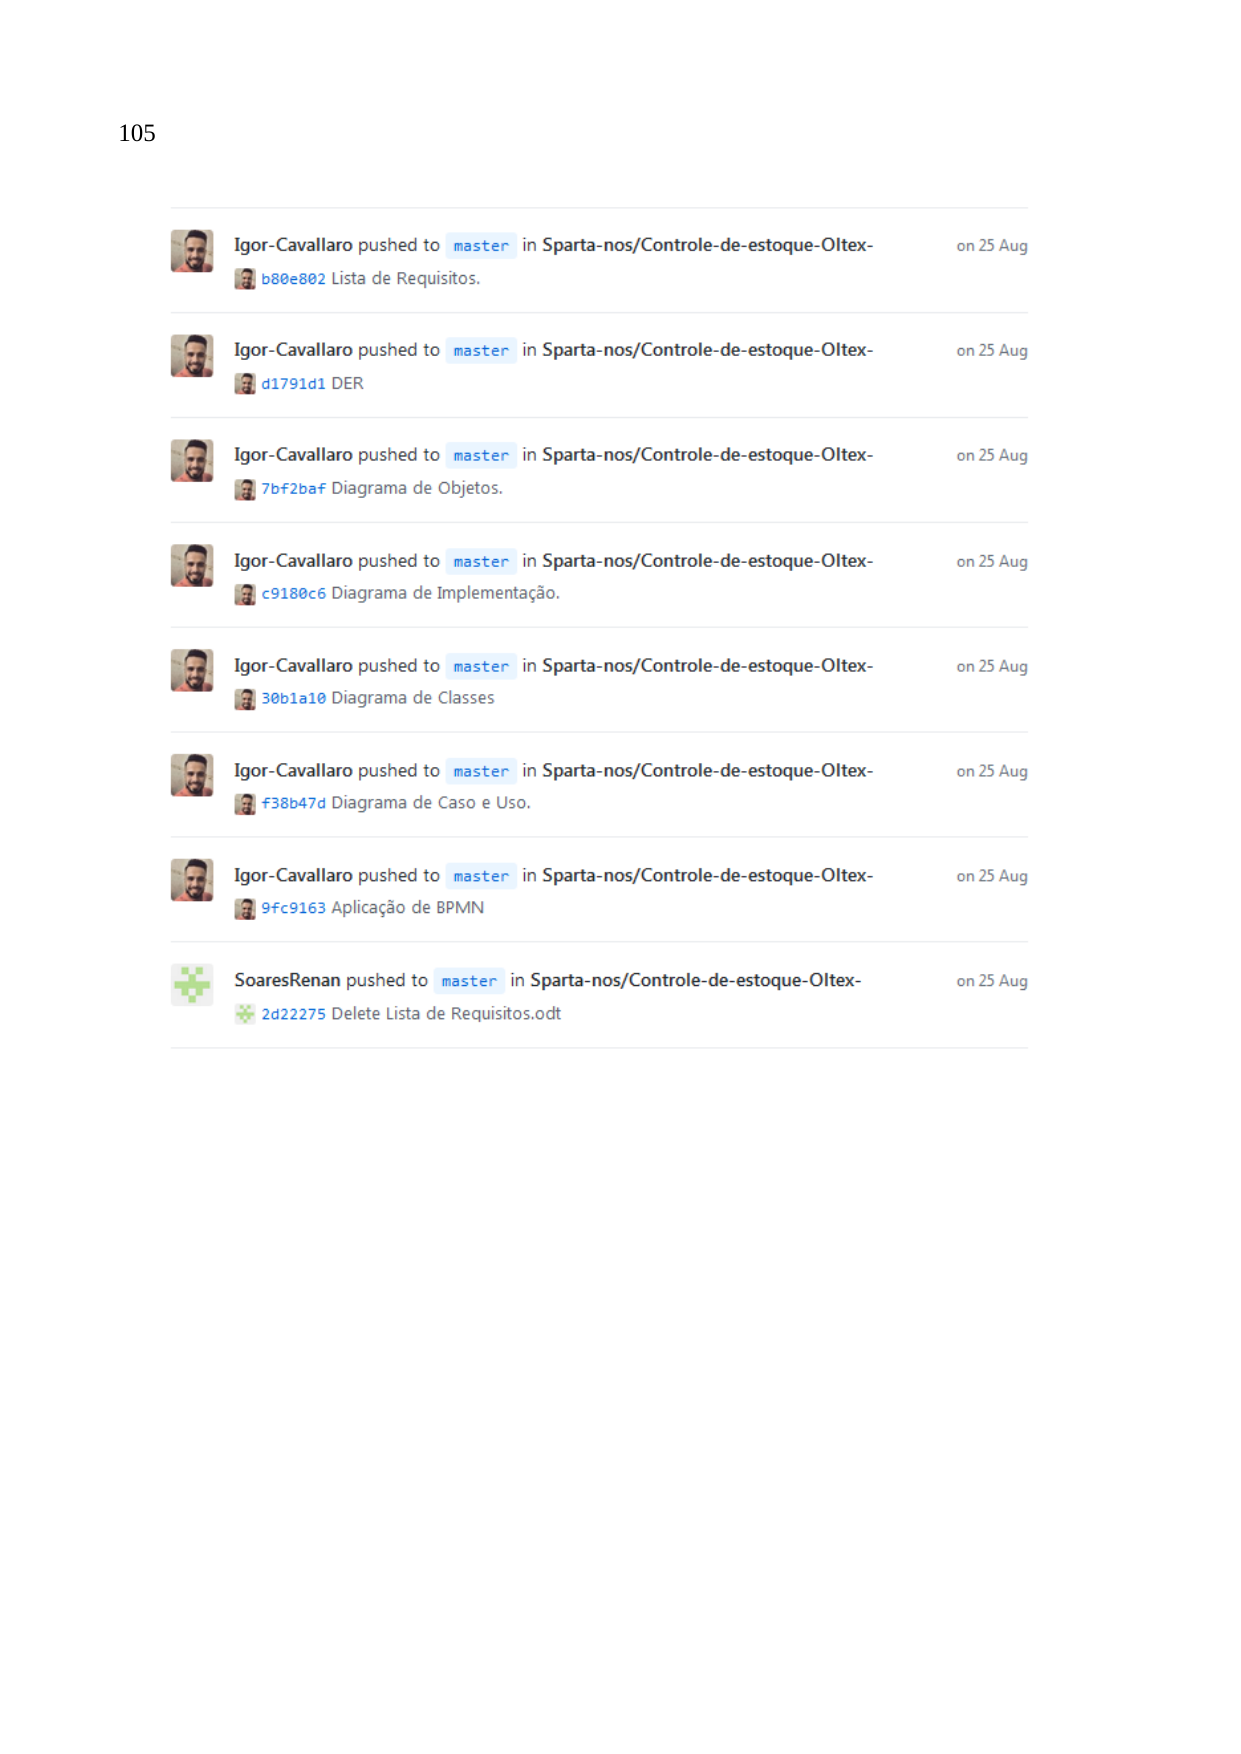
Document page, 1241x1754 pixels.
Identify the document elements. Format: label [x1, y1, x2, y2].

picture [118, 206, 1063, 1062]
